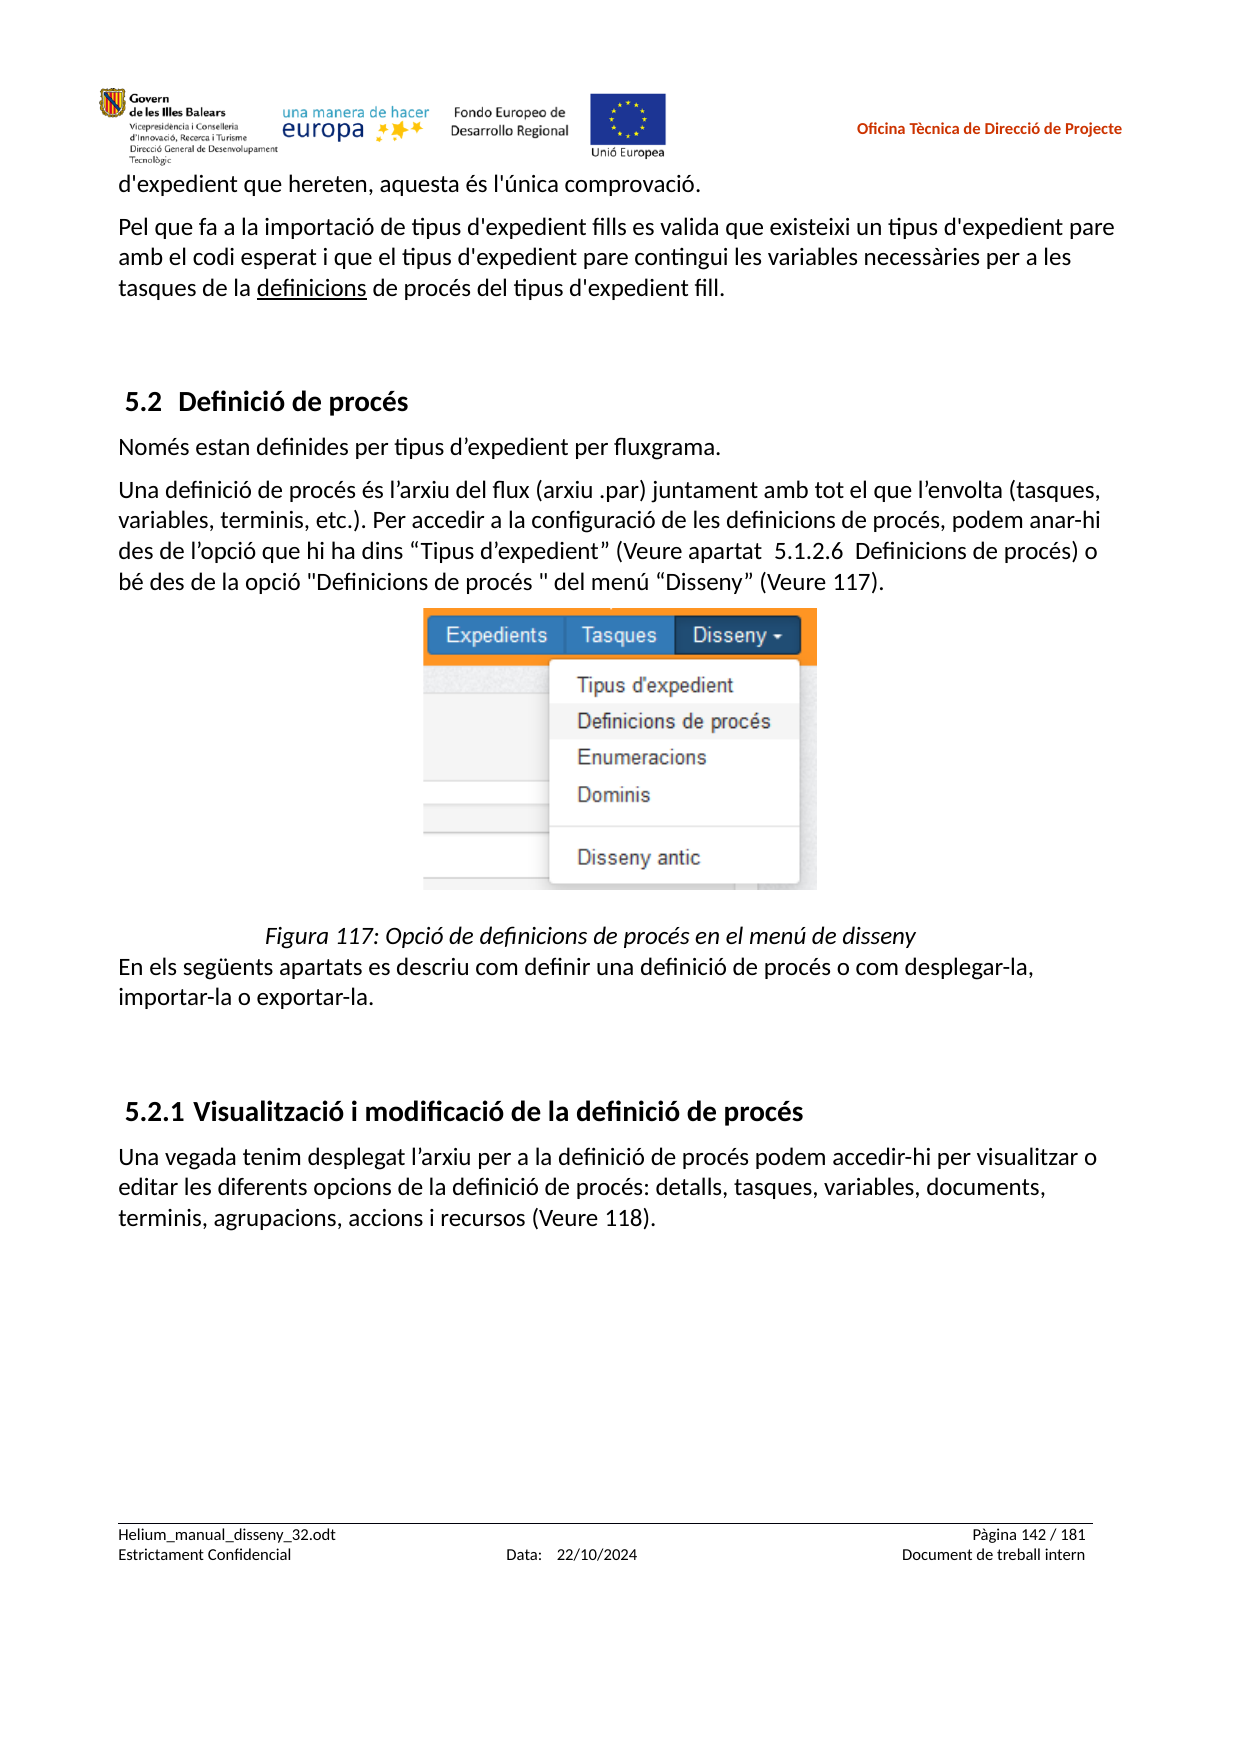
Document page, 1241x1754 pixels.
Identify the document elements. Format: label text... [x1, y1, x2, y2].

text Una definició de procés és l’arxiu del flux (arxiu .par) juntament amb tot el que l’envolta (tasques, variables, terminis, etc.). Per accedir a la configuració de les definicions de procés, podem anar-hi des de l’opció que hi ha dins “Tipus d’expedient” (Veure apartat 5.1.2.6 Definicions de procés) o bé des de la opció "Definicions de procés " del menú “Disseny” (Veure 117). [118, 474, 1122, 596]
subtitle Definició de procés [118, 383, 1122, 419]
text Pel que fa a la importació de tipus d'expedient fills es valida que existeixi un tipus d'expedient pare amb el codi esperat i que el tipus d'expedient pare contingui les variables necessàries per a les tasques de la definicions de procés del tipus d'expedient fill. [118, 211, 1122, 302]
text Només estan definides per tipus d’expedient per fluxgrama. [118, 431, 1122, 462]
text Una vegada tenim desplegat l’arxiu per a la definició de procés podem accedir-hi per visualitzar o editar les diferents opcions de la definició de procés: detalls, tasques, variables, documents, terminis, agrupacions, accions i recursos (Veure 118). [118, 1141, 1122, 1232]
picture [99, 87, 668, 166]
text Figura 117: Opció de definicions de procés en el menú de disseny [265, 890, 975, 951]
text d'expedient que hereten, aquesta és l'única comprovació. [118, 168, 1122, 198]
picture [423, 608, 817, 890]
text En els següents apartats es descriu com definir una definició de procés o com desplegar-la, importar-la o exportar-la. [118, 890, 1122, 1012]
subtitle Visualització i modificació de la definició de procés [118, 1093, 1122, 1128]
